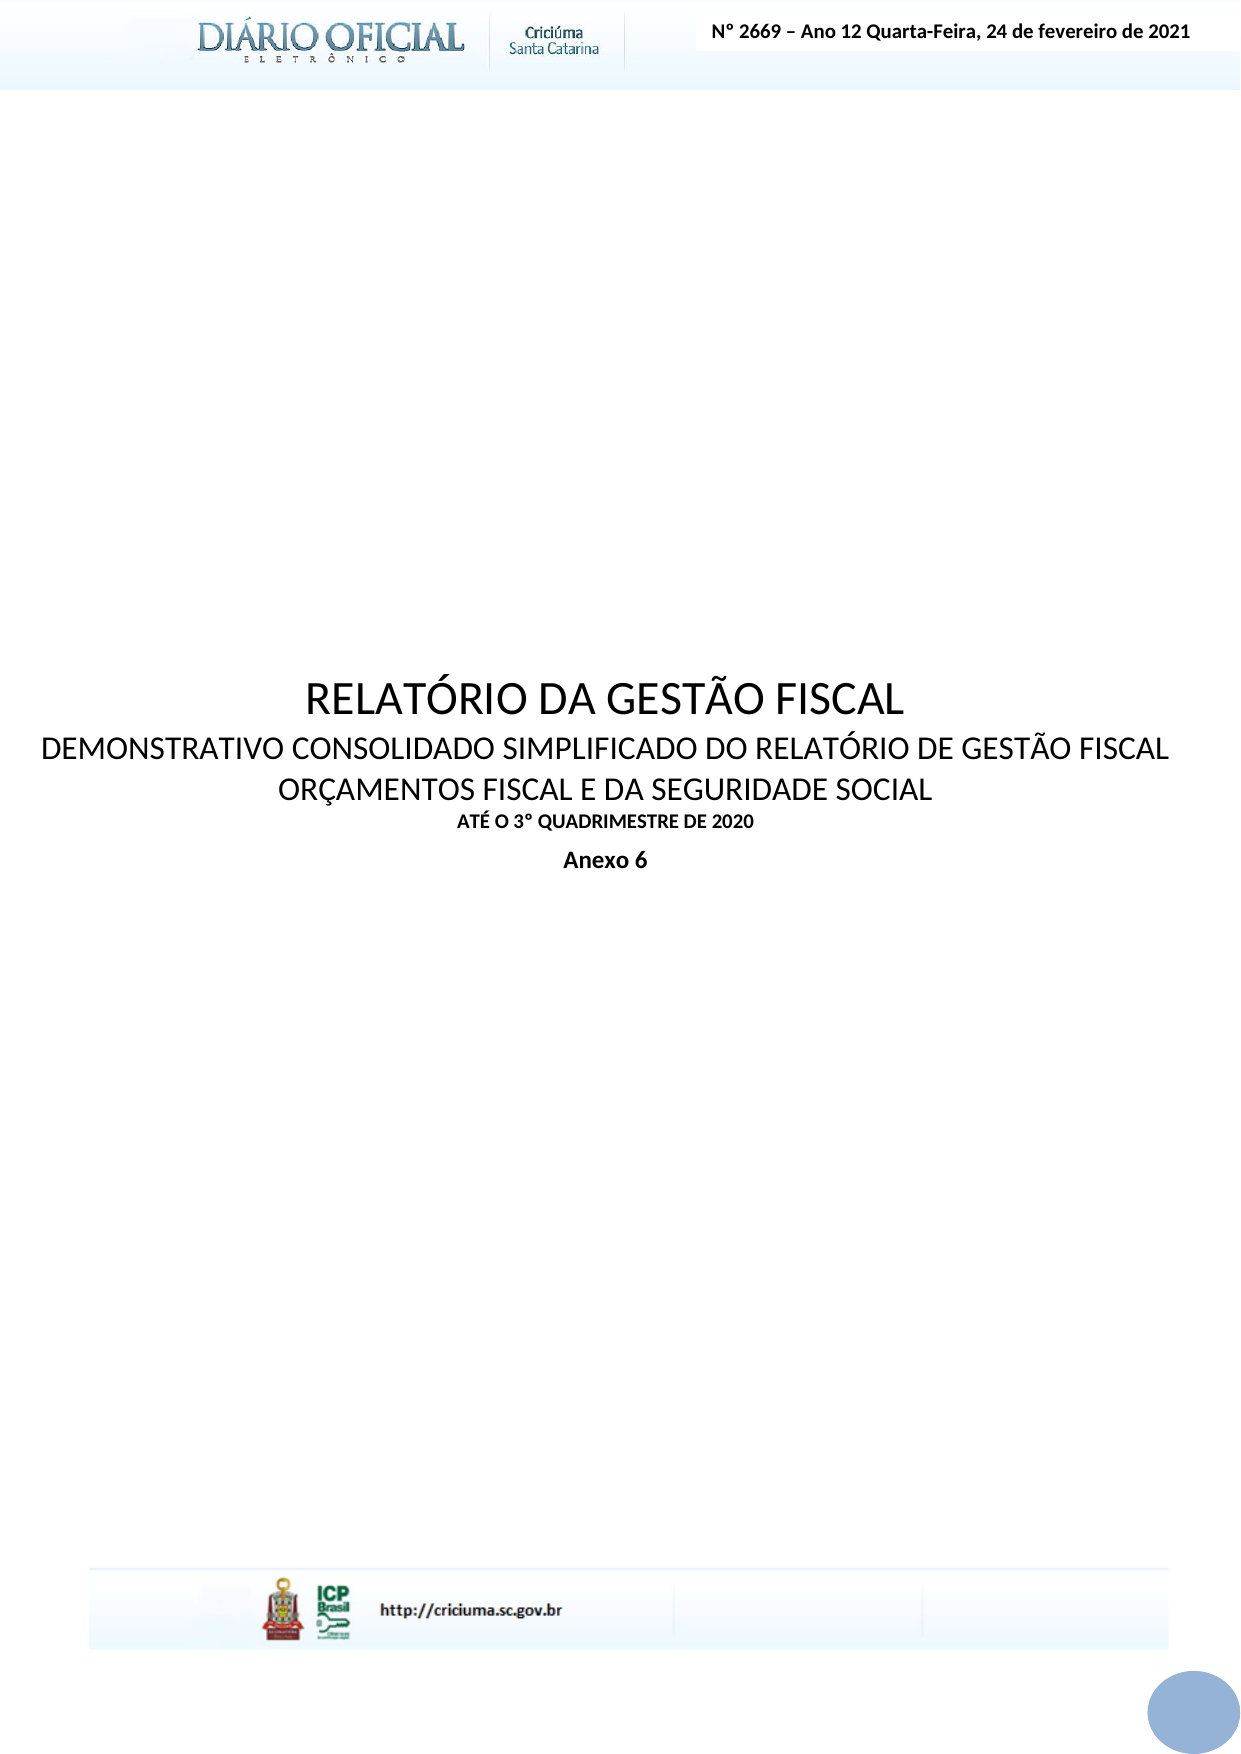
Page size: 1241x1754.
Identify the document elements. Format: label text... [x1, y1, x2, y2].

text RELATÓRIO DA GESTÃO FISCAL DEMONSTRATIVO CONSOLIDADO SIMPLIFICADO DO RELATÓRIO DE GESTÃO FISCAL [29, 668, 1181, 767]
text ORÇAMENTOS FISCAL E DA SEGURIDADE SOCIAL ATÉ O 3º QUADRIMESTRE DE 2020 [29, 767, 1181, 834]
text Anexo 6 [29, 844, 1181, 874]
